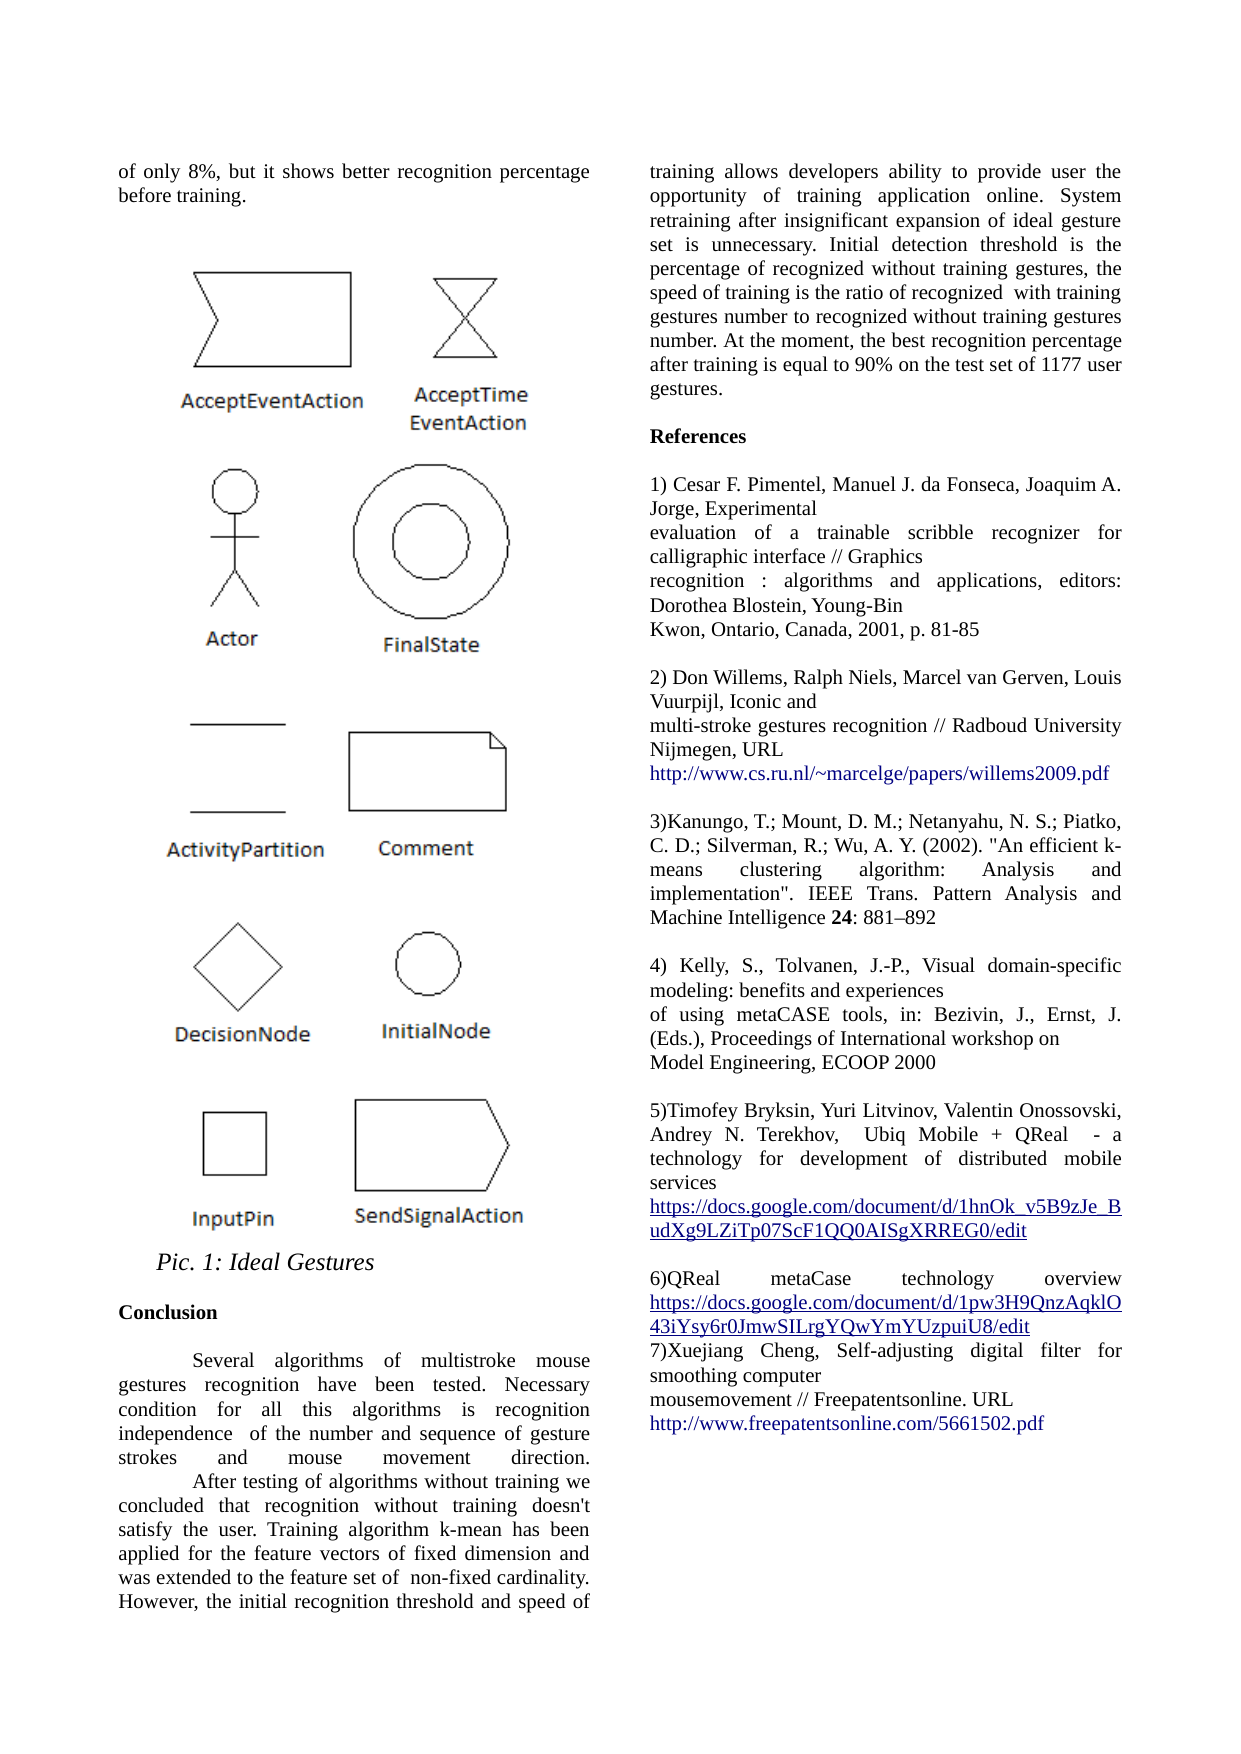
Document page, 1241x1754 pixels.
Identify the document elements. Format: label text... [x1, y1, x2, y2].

text 1) Cesar F. Pimentel, Manuel J. da Fonseca, Joaquim A. Jorge, Experimental [649, 472, 1122, 520]
text 5)Timofey Bryksin, Yuri Litvinov, Valentin Onossovski, Andrey N. Terekhov, Ubiq Mobile + QReal - a technology for development of distributed mobile services https://docs.google.com/document/d/1hnOk_v5B9zJe_B [649, 1098, 1122, 1215]
text 4) Kelly, S., Tolvanen, J.-P., Visual domain-specific modeling: benefits and experiences [649, 953, 1122, 1002]
text 6)QReal metaCase technology overview https://docs.google.com/document/d/1pw3H9QnzAqklO [649, 1266, 1122, 1311]
text of using metaCASE tools, in: Bezivin, J., Ernst, J. (Eds.), Proceedings of International workshop on [649, 1002, 1122, 1050]
picture [156, 244, 553, 1248]
text mousemovement // Freepatentsonline. URL [649, 1387, 1122, 1411]
text recognition : algorithms and applications, editors: Dorothea Blostein, Young-Bin [649, 568, 1122, 617]
text 7)Xuejiang Cheng, Self-adjusting digital filter for smoothing computer [649, 1338, 1122, 1387]
text http://www.cs.ru.nl/~marcelge/papers/willems2009.pdf [649, 761, 1122, 785]
text 2) Don Willems, Ralph Niels, Marcel van Gerven, Louis Vuurpijl, Iconic and [649, 665, 1122, 713]
text References [649, 424, 1122, 448]
text training allows developers ability to provide user the opportunity of training application online. System retraining after insignificant expansion of ideal gesture set is unnecessary. Initial detection threshold is the percentage of recognized without training gestures, the speed of training is the ratio of recognized with training gestures number to recognized without training gestures number. At the moment, the best recognition percentage after training is equal to 90% on the test set of 1177 user gestures. [649, 159, 1122, 400]
text of only 8%, but it shows better recognition percentage before training. [118, 159, 591, 207]
text 43iYsy6r0JmwSILrgYQwYmYUzpuiU8/edit [649, 1312, 1122, 1338]
text udXg9LZiTp07ScF1QQ0AISgXRREG0/edit [649, 1216, 1122, 1242]
text Several algorithms of multistroke mouse gestures recognition have been tested. Necessary condition for all this algorithms is recognition independence of the number and sequence of gesture strokes and mouse movement direction. After testing of algorithms without training we concluded that recognition without training doesn't satisfy the user. Training algorithm k-mean has been applied for the feature vectors of fixed dimension and was extended to the feature set of non-fixed cardinality. However, the initial recognition threshold and speed of [118, 1348, 591, 1613]
text Conclusion [118, 1300, 591, 1324]
text 3)Kanungo, T.; Mount, D. M.; Netanyahu, N. S.; Piatko, C. D.; Silverman, R.; Wu, A. Y. (2002). "An efficient k-means clustering algorithm: Analysis and implementation". IEEE Trans. Pattern Analysis and Machine Intelligence 24: 881–892 [649, 809, 1122, 929]
text evaluation of a trainable scribble recognizer for calligraphic interface // Graphics [649, 520, 1122, 568]
text multi-stroke gestures recognition // Radboud University Nijmegen, URL [649, 713, 1122, 761]
text Pic. 1: Ideal Gestures [156, 1248, 553, 1276]
text http://www.freepatentsonline.com/5661502.pdf [649, 1411, 1122, 1435]
text Model Engineering, ECOOP 2000 [649, 1050, 1122, 1074]
text Kwon, Ontario, Canada, 2001, p. 81-85 [649, 617, 1122, 641]
